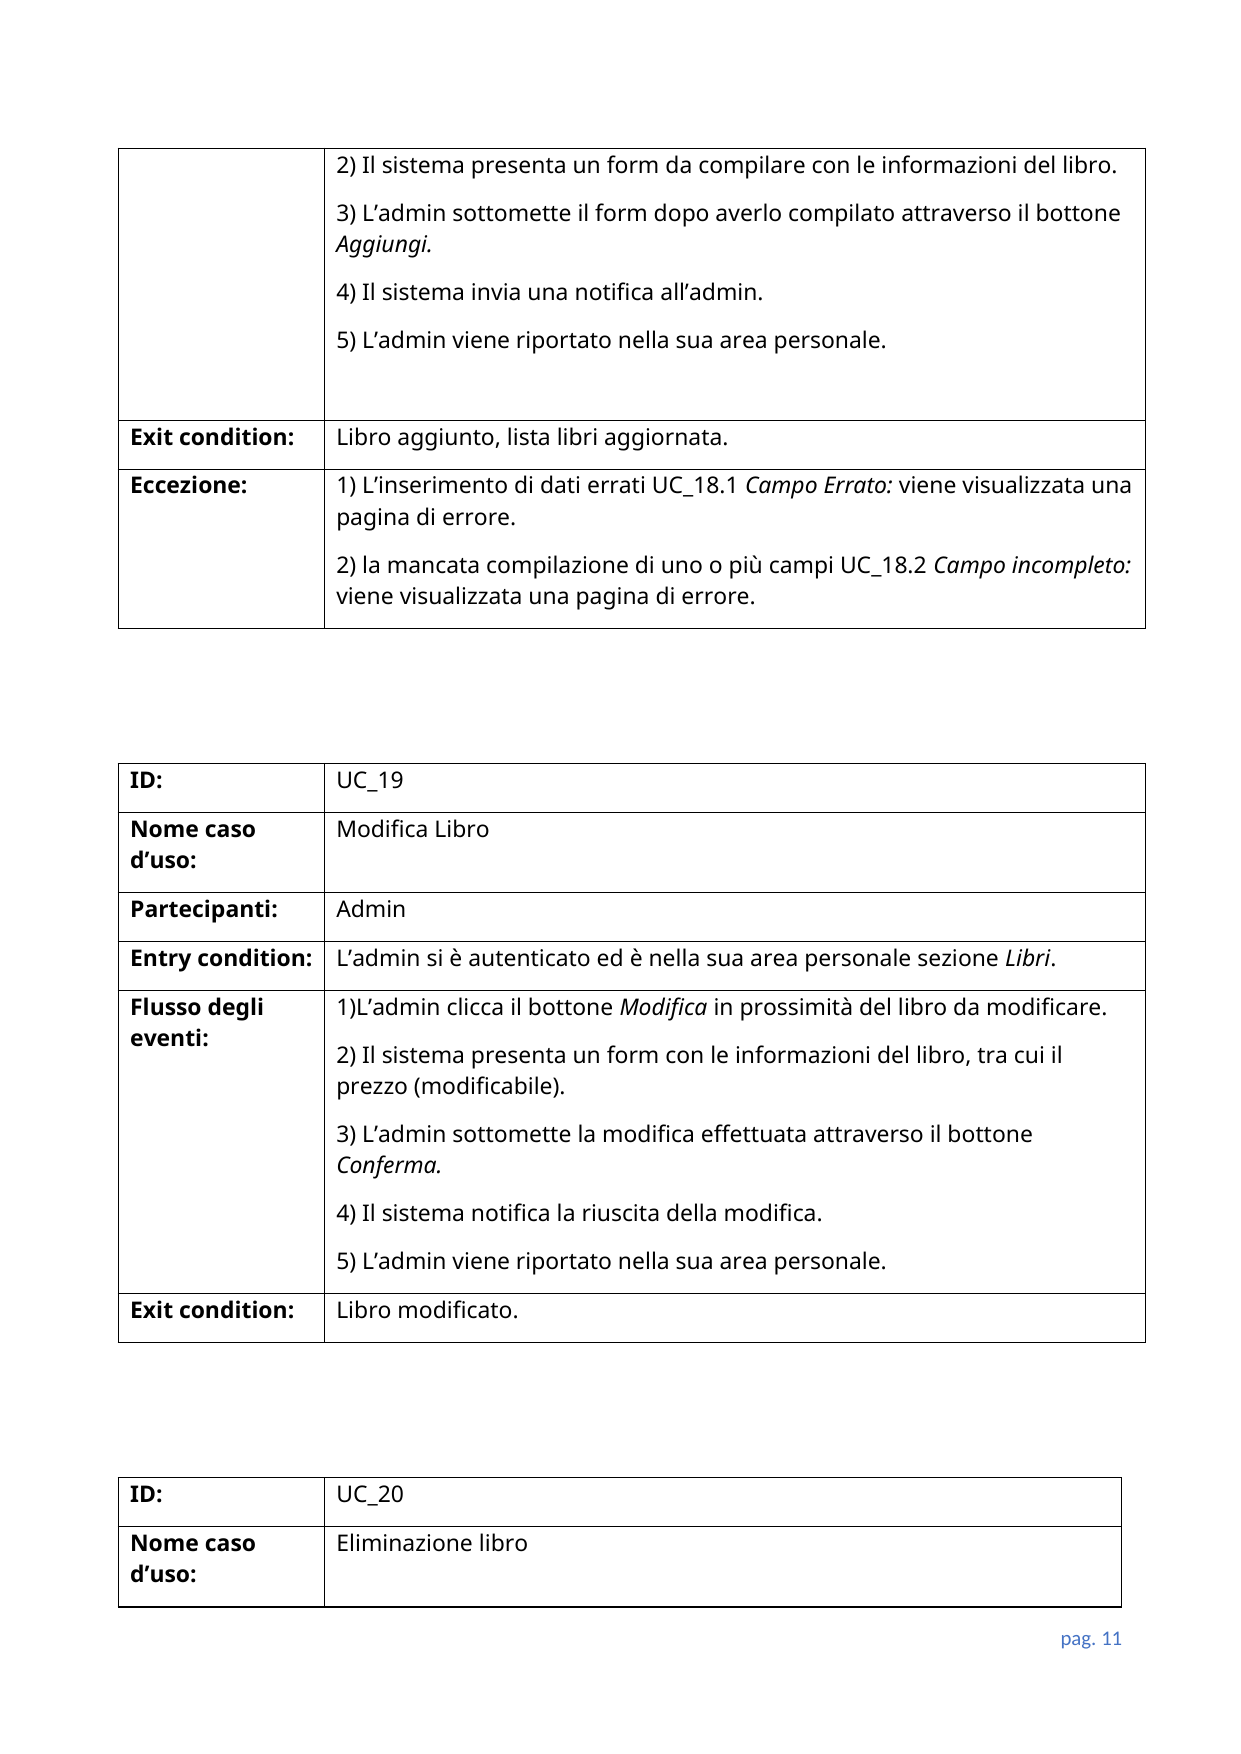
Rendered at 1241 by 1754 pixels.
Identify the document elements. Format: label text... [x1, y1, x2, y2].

table_cell 2) Il sistema presenta un form da compilare con le informazioni del libro. 3) L’admin sottomette il form dopo averlo compilato attraverso il bottone Aggiungi. 4) Il sistema invia una notifica all’admin. 5) L’admin viene riportato nella sua area personale. [325, 149, 1145, 419]
table_header UC_20 [325, 1478, 1121, 1526]
table_header ID: [119, 1478, 324, 1526]
table_cell Libro aggiunto, lista libri aggiornata. [325, 421, 1145, 468]
table_cell Flusso degli eventi: [119, 991, 324, 1293]
table_header UC_19 [325, 764, 1145, 812]
table_cell Eccezione: [119, 470, 324, 628]
table_cell 1)L’admin clicca il bottone Modifica in prossimità del libro da modificare. 2) Il sistema presenta un form con le informazioni del libro, tra cui il prezzo (modificabile). 3) L’admin sottomette la modifica effettuata attraverso il bottone Conferma. 4) Il sistema notifica la riuscita della modifica. 5) L’admin viene riportato nella sua area personale. [325, 991, 1145, 1293]
table_header ID: [119, 764, 324, 812]
table_cell 1) L’inserimento di dati errati UC_18.1 Campo Errato: viene visualizzata una pagina di errore. 2) la mancata compilazione di uno o più campi UC_18.2 Campo incompleto: viene visualizzata una pagina di errore. [325, 470, 1145, 628]
table_cell [119, 149, 324, 419]
table_cell Entry condition: [119, 942, 324, 990]
table_cell Exit condition: [119, 421, 324, 468]
table_cell Exit condition: [119, 1294, 324, 1342]
table_cell Nome caso d’uso: [119, 1527, 324, 1606]
table_cell Eliminazione libro [325, 1527, 1121, 1606]
table_cell Partecipanti: [119, 893, 324, 941]
table_cell Modifica Libro [325, 813, 1145, 892]
table_cell Nome caso d’uso: [119, 813, 324, 892]
table_cell Libro modificato. [325, 1294, 1145, 1342]
table_cell Admin [325, 893, 1145, 941]
table_cell L’admin si è autenticato ed è nella sua area personale sezione Libri. [325, 942, 1145, 990]
